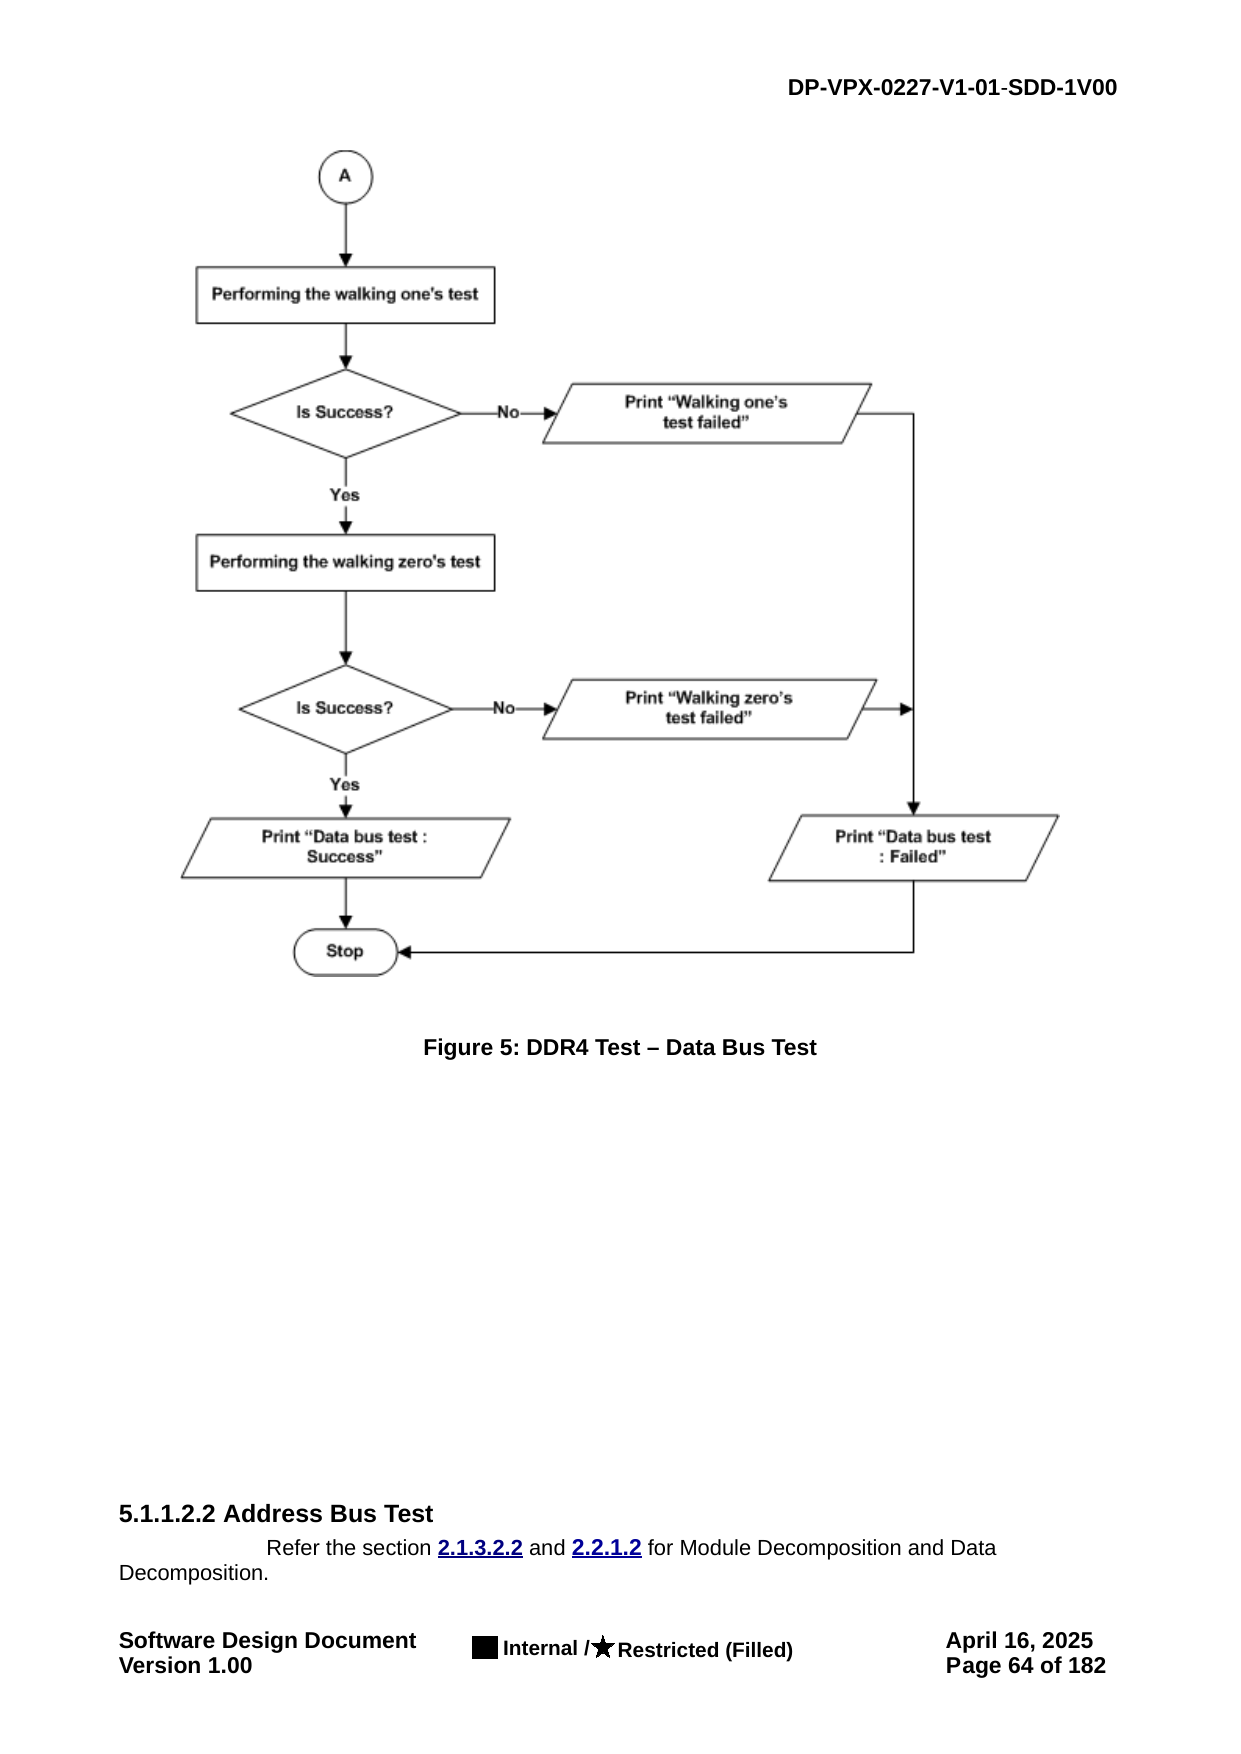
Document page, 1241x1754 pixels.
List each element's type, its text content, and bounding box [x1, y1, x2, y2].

subtitle Address Bus Test [118, 1498, 1122, 1527]
text Refer the section 2.1.3.2.2 and 2.2.1.2 for Module Decomposition and Data Decomposition. [118, 1533, 1122, 1585]
text Figure 5: DDR4 Test – Data Bus Test [118, 1034, 1122, 1060]
picture [180, 150, 1060, 977]
